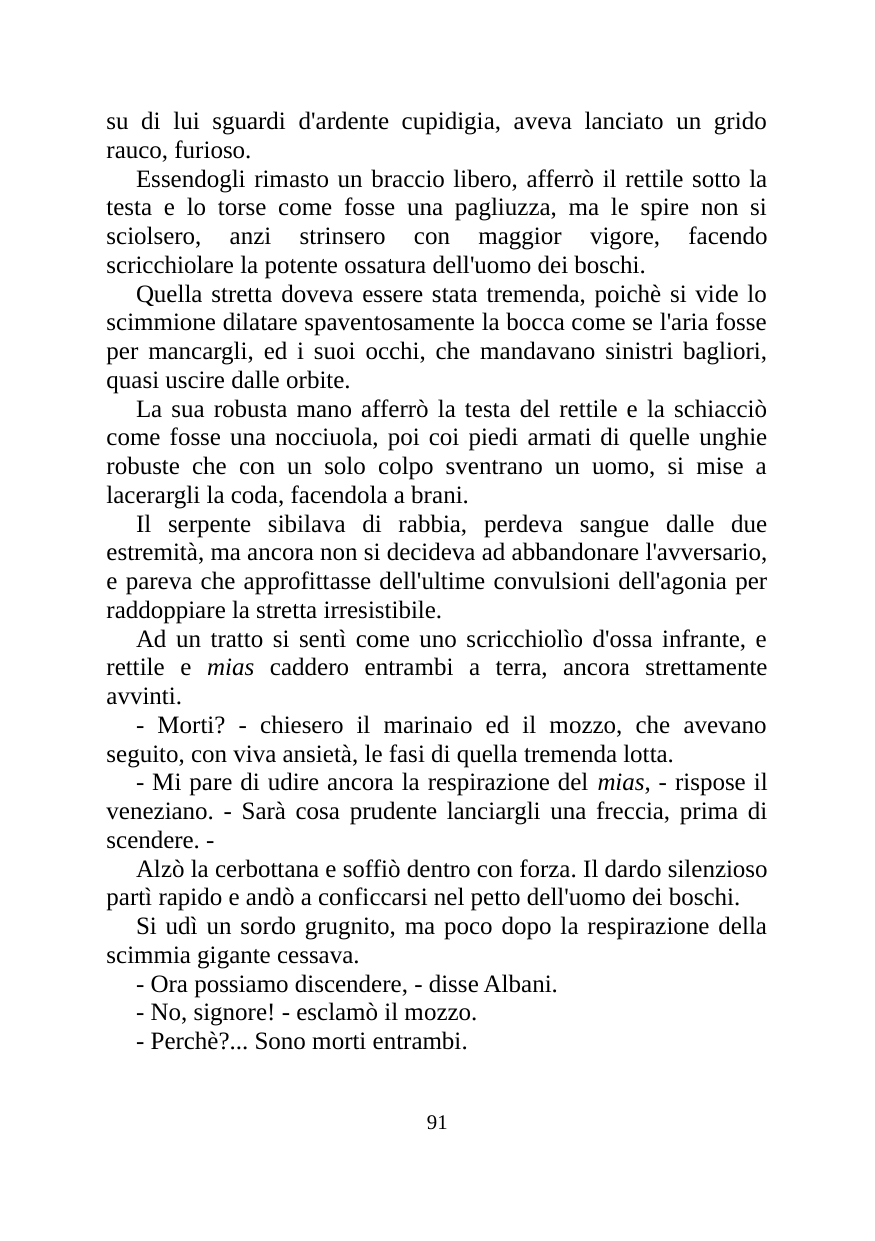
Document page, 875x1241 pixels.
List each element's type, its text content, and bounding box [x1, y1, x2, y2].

text Alzò la cerbottana e soffiò dentro con forza. Il dardo silenzioso partì rapido e andò a conficcarsi nel petto dell'uomo dei boschi. [106, 854, 768, 911]
text Essendogli rimasto un braccio libero, afferrò il rettile sotto la testa e lo torse come fosse una pagliuzza, ma le spire non si sciolsero, anzi strinsero con maggior vigore, facendo scricchiolare la potente ossatura dell'uomo dei boschi. [106, 164, 768, 279]
text - Mi pare di udire ancora la respirazione del mias, - rispose il veneziano. - Sarà cosa prudente lanciargli una freccia, prima di scendere. - [106, 767, 768, 854]
text su di lui sguardi d'ardente cupidigia, aveva lanciato un grido rauco, furioso. [106, 106, 768, 164]
text La sua robusta mano afferrò la testa del rettile e la schiacciò come fosse una nocciuola, poi coi piedi armati di quelle unghie robuste che con un solo colpo sventrano un uomo, si mise a lacerargli la coda, facendola a brani. [106, 394, 768, 509]
text Si udì un sordo grugnito, ma poco dopo la respirazione della scimmia gigante cessava. [106, 911, 768, 969]
text Ad un tratto si sentì come uno scricchiolìo d'ossa infrante, e rettile e mias caddero entrambi a terra, ancora strettamente avvinti. [106, 624, 768, 710]
text Quella stretta doveva essere stata tremenda, poichè si vide lo scimmione dilatare spaventosamente la bocca come se l'aria fosse per mancargli, ed i suoi occhi, che mandavano sinistri bagliori, quasi uscire dalle orbite. [106, 279, 768, 394]
text - Ora possiamo discendere, - disse Albani. [106, 969, 768, 997]
text Il serpente sibilava di rabbia, perdeva sangue dalle due estremità, ma ancora non si decideva ad abbandonare l'avversario, e pareva che approfittasse dell'ultime convulsioni dell'agonia per raddoppiare la stretta irresistibile. [106, 509, 768, 624]
text - No, signore! - esclamò il mozzo. [106, 997, 768, 1026]
text - Perchè?... Sono morti entrambi. [106, 1026, 768, 1055]
text - Morti? - chiesero il marinaio ed il mozzo, che avevano seguito, con viva ansietà, le fasi di quella tremenda lotta. [106, 710, 768, 767]
